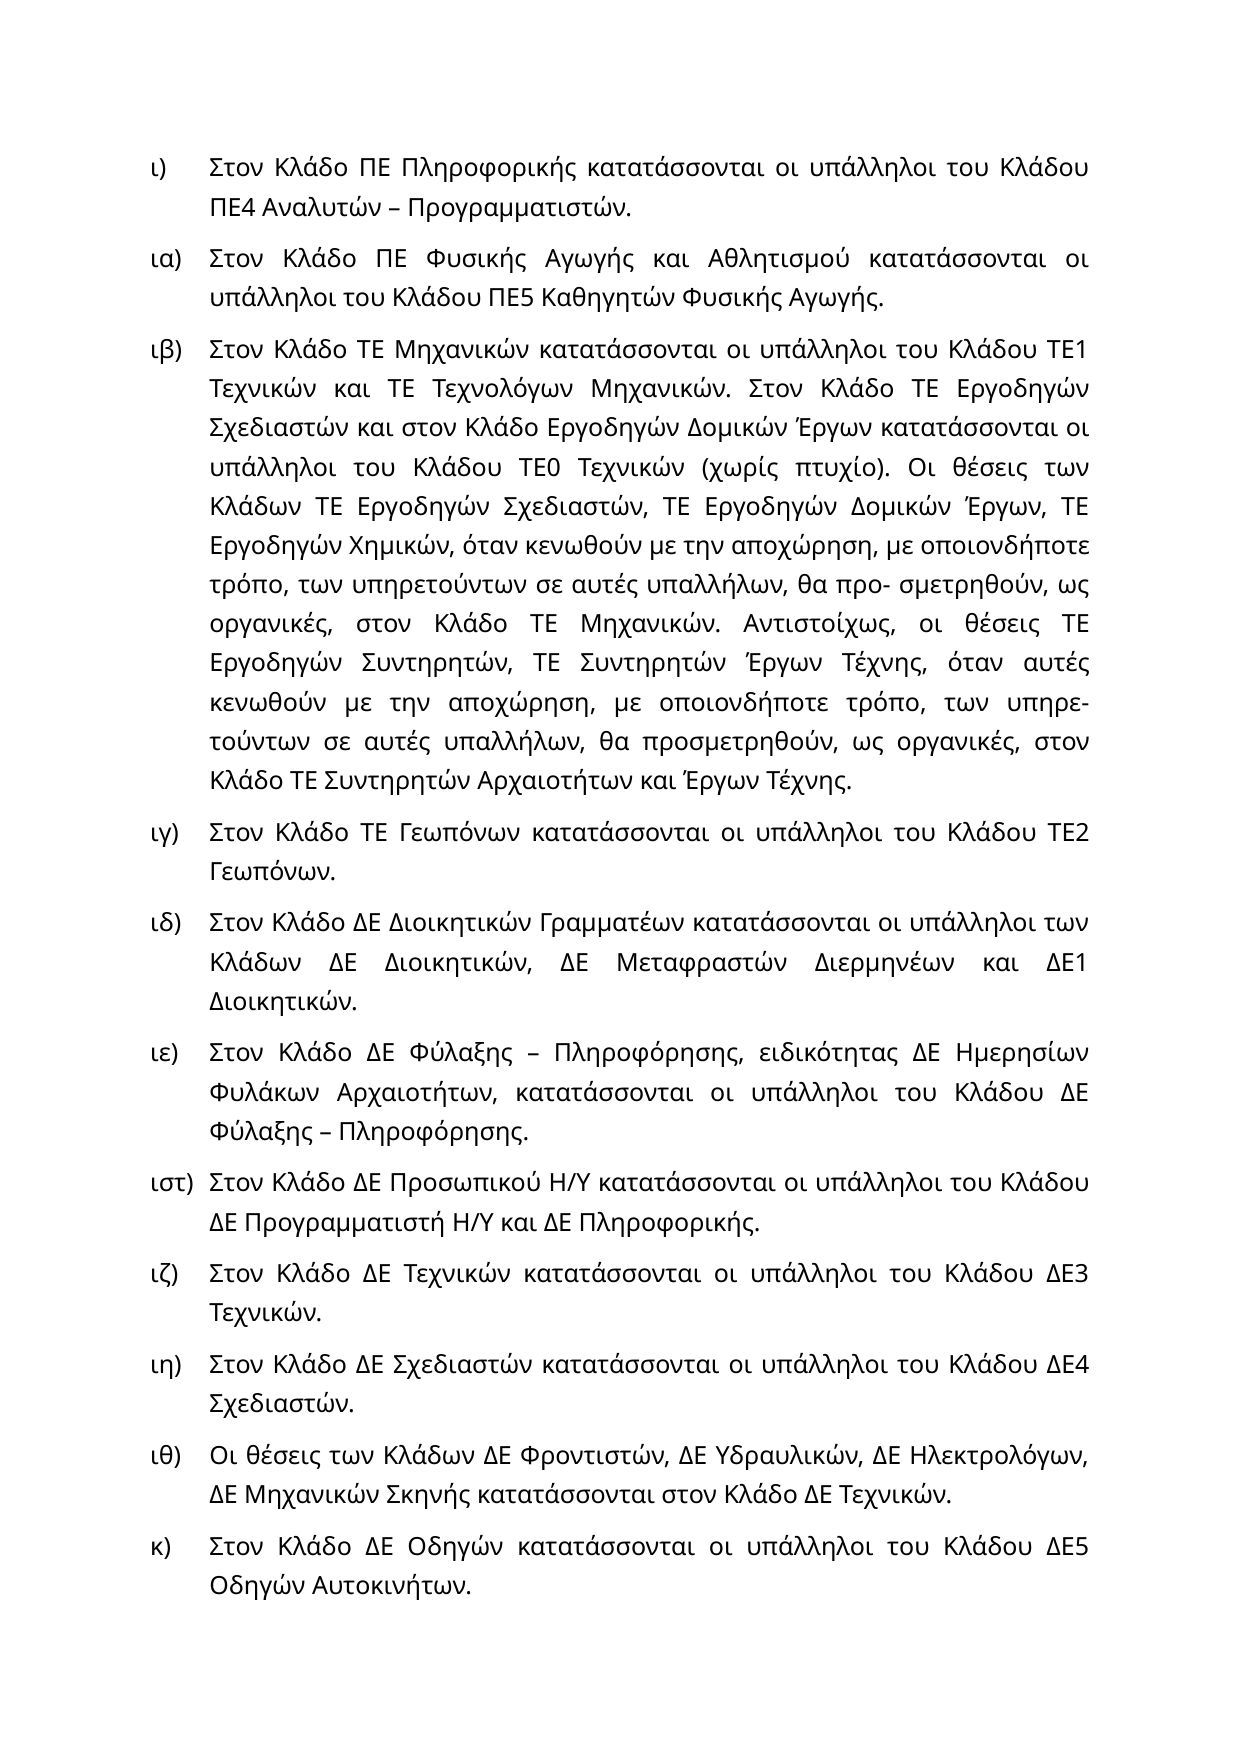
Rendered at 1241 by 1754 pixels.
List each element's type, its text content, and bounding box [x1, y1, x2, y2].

list κ) Στον Κλάδο ΔΕ Οδηγών κατατάσσονται οι υπάλληλοι του Κλάδου ΔΕ5 Οδηγών Αυτοκινήτων. [150, 1528, 1090, 1602]
list ιζ) Στον Κλάδο ΔΕ Τεχνικών κατατάσσονται οι υπάλληλοι του Κλάδου ΔΕ3 Τεχνικών. [150, 1256, 1090, 1329]
list ιγ) Στον Κλάδο ΤΕ Γεωπόνων κατατάσσονται οι υπάλληλοι του Κλάδου ΤΕ2 Γεωπόνων. [150, 814, 1090, 887]
list ια) Στον Κλάδο ΠΕ Φυσικής Αγωγής και Αθλητισμού κατατάσσονται οι υπάλληλοι του Κλάδου ΠΕ5 Καθηγητών Φυσικής Αγωγής. [150, 241, 1090, 314]
list ιβ) Στον Κλάδο ΤΕ Μηχανικών κατατάσσονται οι υπάλληλοι του Κλάδου ΤΕ1 Τεχνικών και ΤΕ Τεχνολόγων Μηχανικών. Στον Κλάδο ΤΕ Εργοδηγών Σχεδιαστών και στον Κλάδο Εργοδηγών Δομικών Έργων κατατάσσονται οι υπάλληλοι του Κλάδου ΤΕ0 Τεχνικών (χωρίς πτυχίο). Οι θέσεις των Κλάδων ΤΕ Εργοδηγών Σχεδιαστών, ΤΕ Εργοδηγών Δομικών Έργων, ΤΕ Εργοδηγών Χημικών, όταν κενωθούν με την αποχώρηση, με οποιονδήποτε τρόπο, των υπηρετούντων σε αυτές υπαλλήλων, θα προ- σμετρηθούν, ως οργανικές, στον Κλάδο ΤΕ Μηχανικών. Αντιστοίχως, οι θέσεις ΤΕ Εργοδηγών Συντηρητών, ΤΕ Συντηρητών Έργων Τέχνης, όταν αυτές κενωθούν με την αποχώρηση, με οποιονδήποτε τρόπο, των υπηρε- τούντων σε αυτές υπαλλήλων, θα προσμετρηθούν, ως οργανικές, στον Κλάδο ΤΕ Συντηρητών Αρχαιοτήτων και Έργων Τέχνης. [150, 332, 1090, 797]
list ιθ) Οι θέσεις των Κλάδων ΔΕ Φροντιστών, ΔΕ Υδραυλικών, ΔΕ Ηλεκτρολόγων, ΔΕ Μηχανικών Σκηνής κατατάσσονται στον Κλάδο ΔΕ Τεχνικών. [150, 1437, 1090, 1511]
list ιδ) Στον Κλάδο ΔΕ Διοικητικών Γραμματέων κατατάσσονται οι υπάλληλοι των Κλάδων ΔΕ Διοικητικών, ΔΕ Μεταφραστών Διερμηνέων και ΔΕ1 Διοικητικών. [150, 905, 1090, 1017]
list ιη) Στον Κλάδο ΔΕ Σχεδιαστών κατατάσσονται οι υπάλληλοι του Κλάδου ΔΕ4 Σχεδιαστών. [150, 1347, 1090, 1420]
list ι) Στον Κλάδο ΠΕ Πληροφορικής κατατάσσονται οι υπάλληλοι του Κλάδου ΠΕ4 Αναλυτών – Προγραμματιστών. [150, 150, 1090, 223]
list ιε) Στον Κλάδο ΔΕ Φύλαξης – Πληροφόρησης, ειδικότητας ΔΕ Ημερησίων Φυλάκων Αρχαιοτήτων, κατατάσσονται οι υπάλληλοι του Κλάδου ΔΕ Φύλαξης – Πληροφόρησης. [150, 1035, 1090, 1147]
list ιστ) Στον Κλάδο ΔΕ Προσωπικού Η/Υ κατατάσσονται οι υπάλληλοι του Κλάδου ΔΕ Προγραμματιστή Η/Υ και ΔΕ Πληροφορικής. [150, 1165, 1090, 1238]
